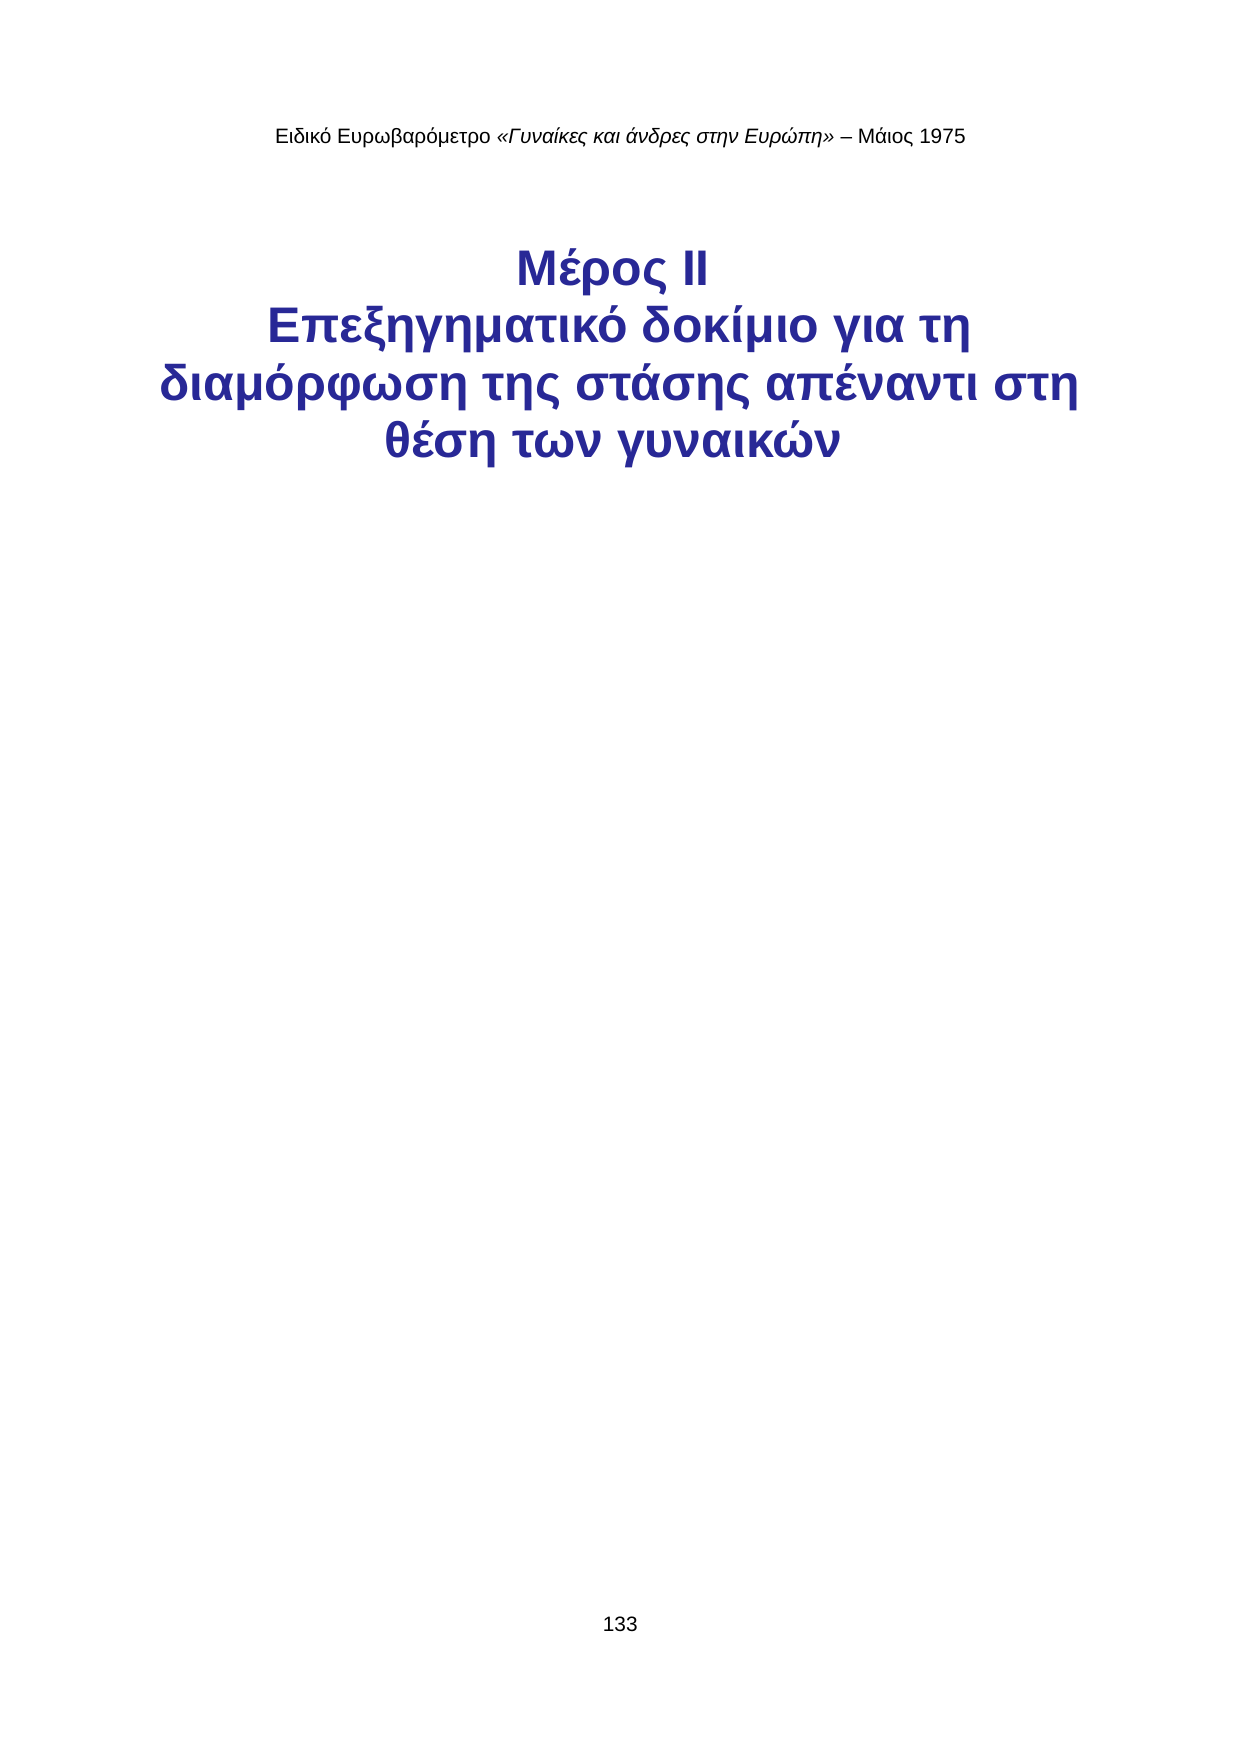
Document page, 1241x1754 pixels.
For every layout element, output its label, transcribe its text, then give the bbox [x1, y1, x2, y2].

subtitle Μέρος ΙΙ Επεξηγηματικό δοκίμιο για τη διαμόρφωση της στάσης απέναντι στη θέση των γυναικών [118, 238, 1122, 468]
